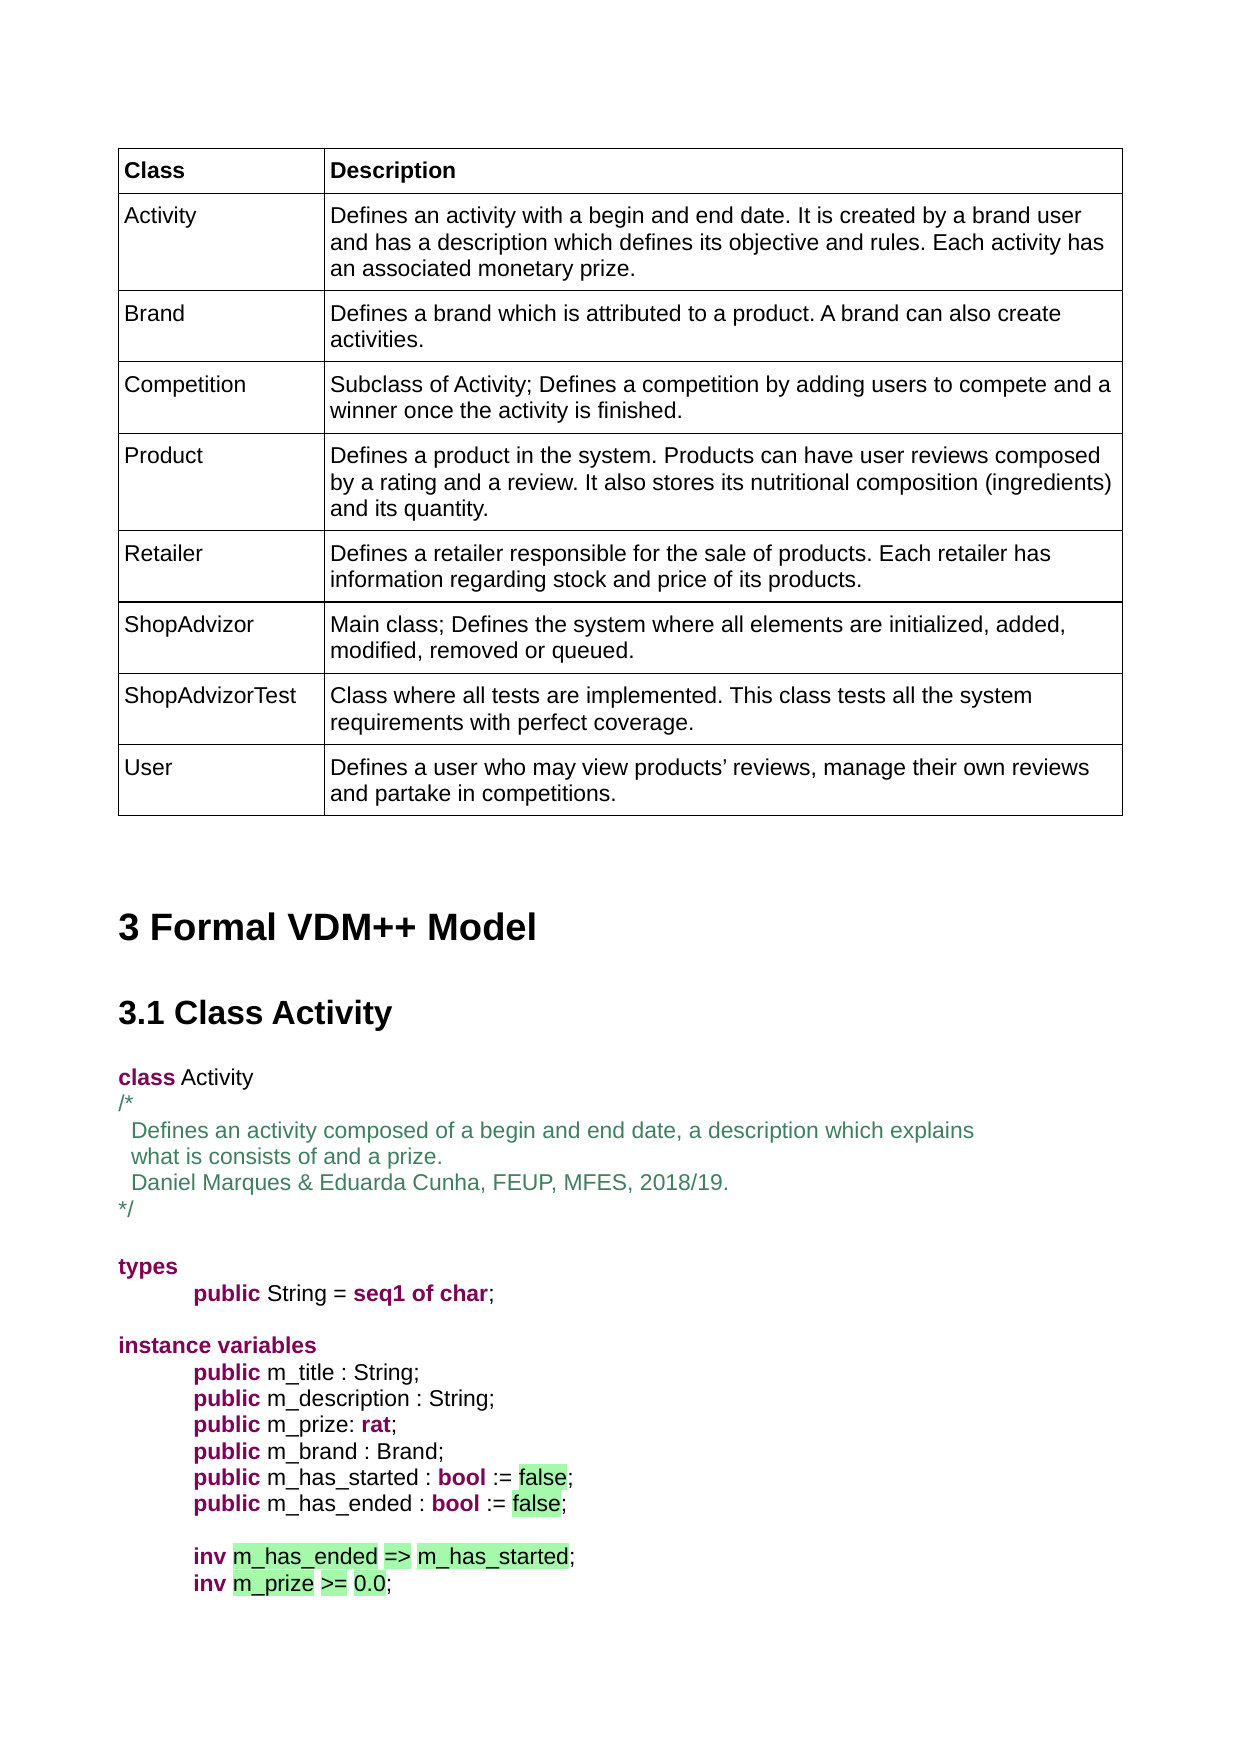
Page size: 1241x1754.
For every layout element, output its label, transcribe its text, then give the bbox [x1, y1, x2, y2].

text /* [118, 1090, 1122, 1117]
text what is consists of and a prize. [118, 1143, 1122, 1169]
table_cell Defines an activity with a begin and end date. It is created by a brand user and has a description which defines its objective and rules. Each activity has an associated monetary prize. [325, 194, 1122, 290]
table_cell Brand [119, 291, 324, 361]
text class Activity [118, 1064, 1122, 1090]
table_cell Activity [119, 194, 324, 290]
table_cell Retailer [119, 531, 324, 601]
table_cell Competition [119, 362, 324, 432]
text instance variables [118, 1332, 1122, 1359]
table_cell Defines a user who may view products’ reviews, manage their own reviews and partake in competitions. [325, 745, 1122, 815]
table_cell Product [119, 434, 324, 530]
table_cell Main class; Defines the system where all elements are initialized, added, modified, removed or queued. [325, 603, 1122, 673]
text public m_has_ended : bool := false; [118, 1490, 1122, 1517]
table_cell Defines a brand which is attributed to a product. A brand can also create activities. [325, 291, 1122, 361]
text public m_description : String; [118, 1385, 1122, 1411]
subtitle 3 Formal VDM++ Model [118, 904, 1122, 948]
text inv m_has_ended => m_has_started; [118, 1543, 1122, 1569]
table_cell Defines a retailer responsible for the sale of products. Each retailer has information regarding stock and price of its products. [325, 531, 1122, 601]
text */ [118, 1196, 1122, 1222]
text Daniel Marques & Eduarda Cunha, FEUP, MFES, 2018/19. [118, 1169, 1122, 1196]
text public m_has_started : bool := false; [118, 1464, 1122, 1490]
text public String = seq1 of char; [118, 1279, 1122, 1306]
text public m_brand : Brand; [118, 1438, 1122, 1464]
table_cell ShopAdvizorTest [119, 674, 324, 744]
table_cell Subclass of Activity; Defines a competition by adding users to compete and a winner once the activity is finished. [325, 362, 1122, 432]
table_cell User [119, 745, 324, 815]
table_header Class [119, 149, 324, 192]
table_cell ShopAdvizor [119, 603, 324, 673]
table_cell Defines a product in the system. Products can have user reviews composed by a rating and a review. It also stores its nutritional composition (ingredients) and its quantity. [325, 434, 1122, 530]
table_cell Class where all tests are implemented. This class tests all the system requirements with perfect coverage. [325, 674, 1122, 744]
table_header Description [325, 149, 1122, 192]
text inv m_prize >= 0.0; [118, 1569, 1122, 1596]
text Defines an activity composed of a begin and end date, a description which explains [118, 1117, 1122, 1143]
text public m_prize: rat; [118, 1411, 1122, 1438]
text types [118, 1253, 1122, 1279]
subtitle 3.1 Class Activity [118, 993, 1122, 1031]
text public m_title : String; [118, 1359, 1122, 1385]
